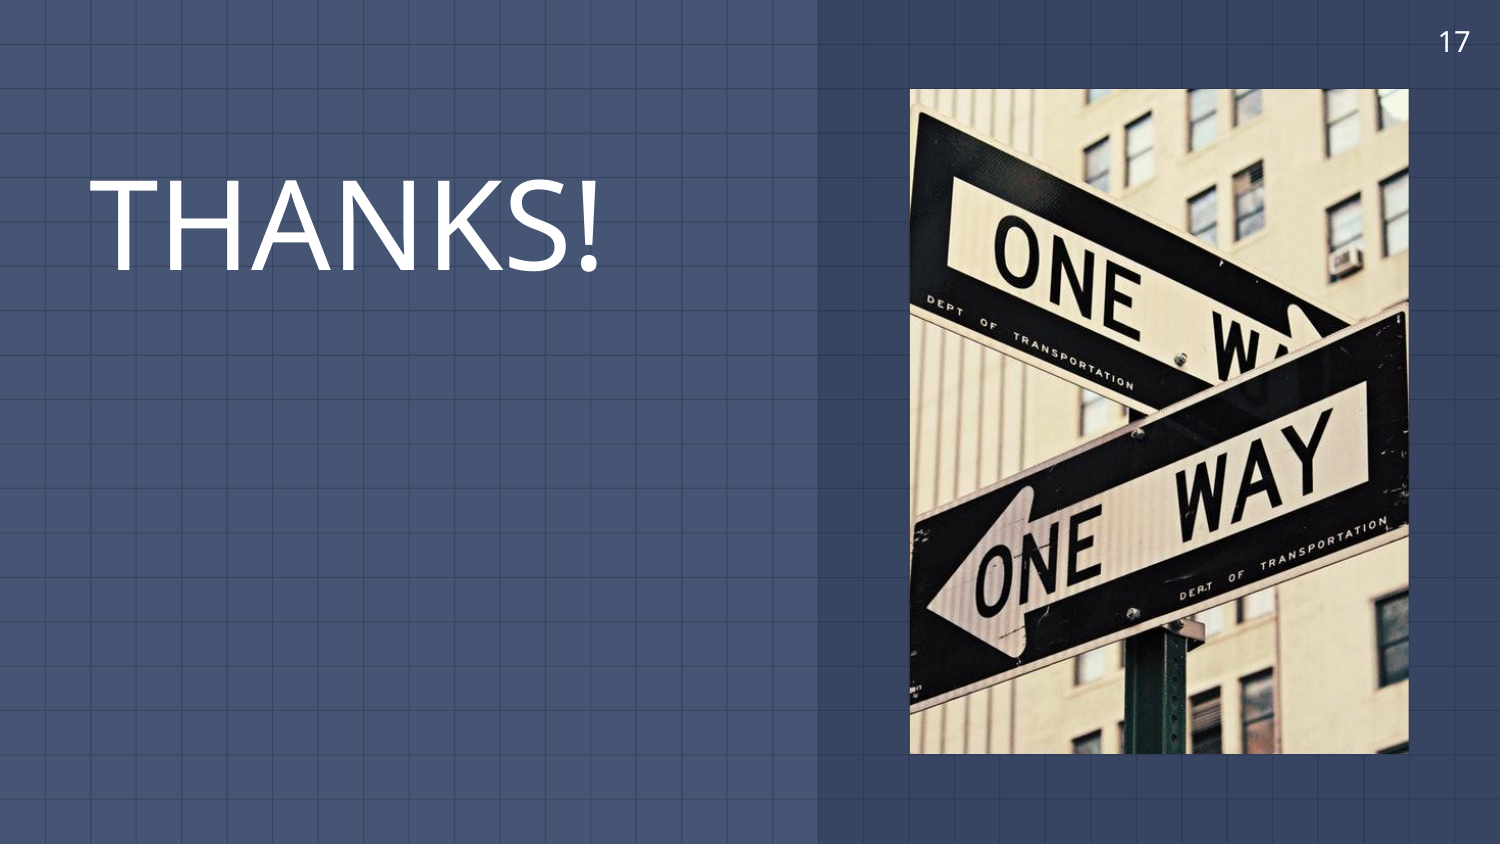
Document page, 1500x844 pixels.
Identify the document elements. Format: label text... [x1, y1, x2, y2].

title THANKS! [74, 130, 728, 272]
slide_number 1 [1408, 0, 1500, 88]
picture [909, 89, 1409, 754]
